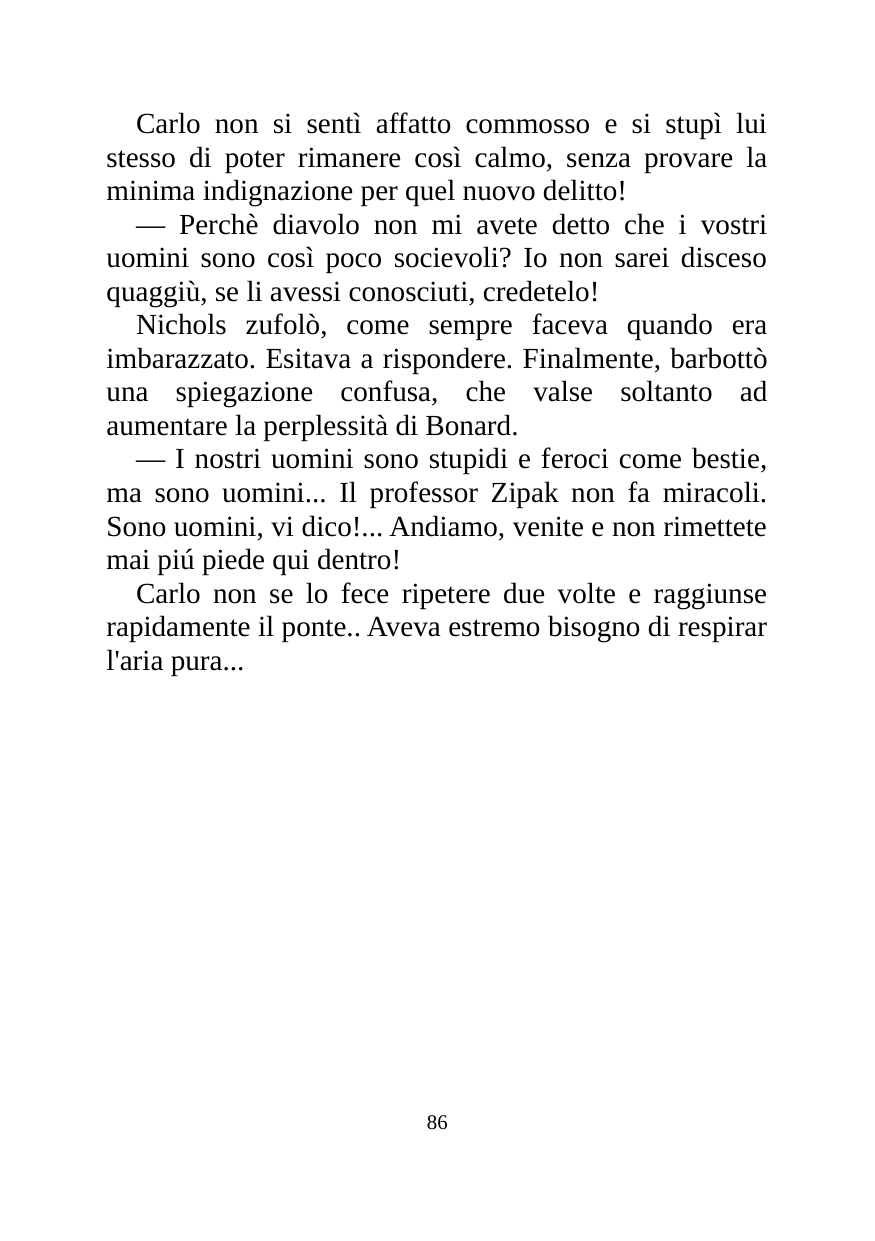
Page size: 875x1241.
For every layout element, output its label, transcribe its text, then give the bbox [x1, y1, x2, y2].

text Nichols zufolò, come sempre faceva quando era imbarazzato. Esitava a rispondere. Finalmente, barbottò una spiegazione confusa, che valse soltanto ad aumentare la perplessità di Bonard. [106, 307, 768, 442]
text Carlo non si sentì affatto commosso e si stupì lui stesso di poter rimanere così calmo, senza provare la minima indignazione per quel nuovo delitto! [106, 106, 768, 207]
text — I nostri uomini sono stupidi e feroci come bestie, ma sono uomini... Il professor Zipak non fa miracoli. Sono uomini, vi dico!... Andiamo, venite e non rimettete mai piú piede qui dentro! [106, 442, 768, 576]
text Carlo non se lo fece ripetere due volte e raggiunse rapidamente il ponte.. Aveva estremo bisogno di respirar l'aria pura... [106, 576, 768, 676]
text — Perchè diavolo non mi avete detto che i vostri uomini sono così poco socievoli? Io non sarei disceso quaggiù, se li avessi conosciuti, credetelo! [106, 207, 768, 307]
